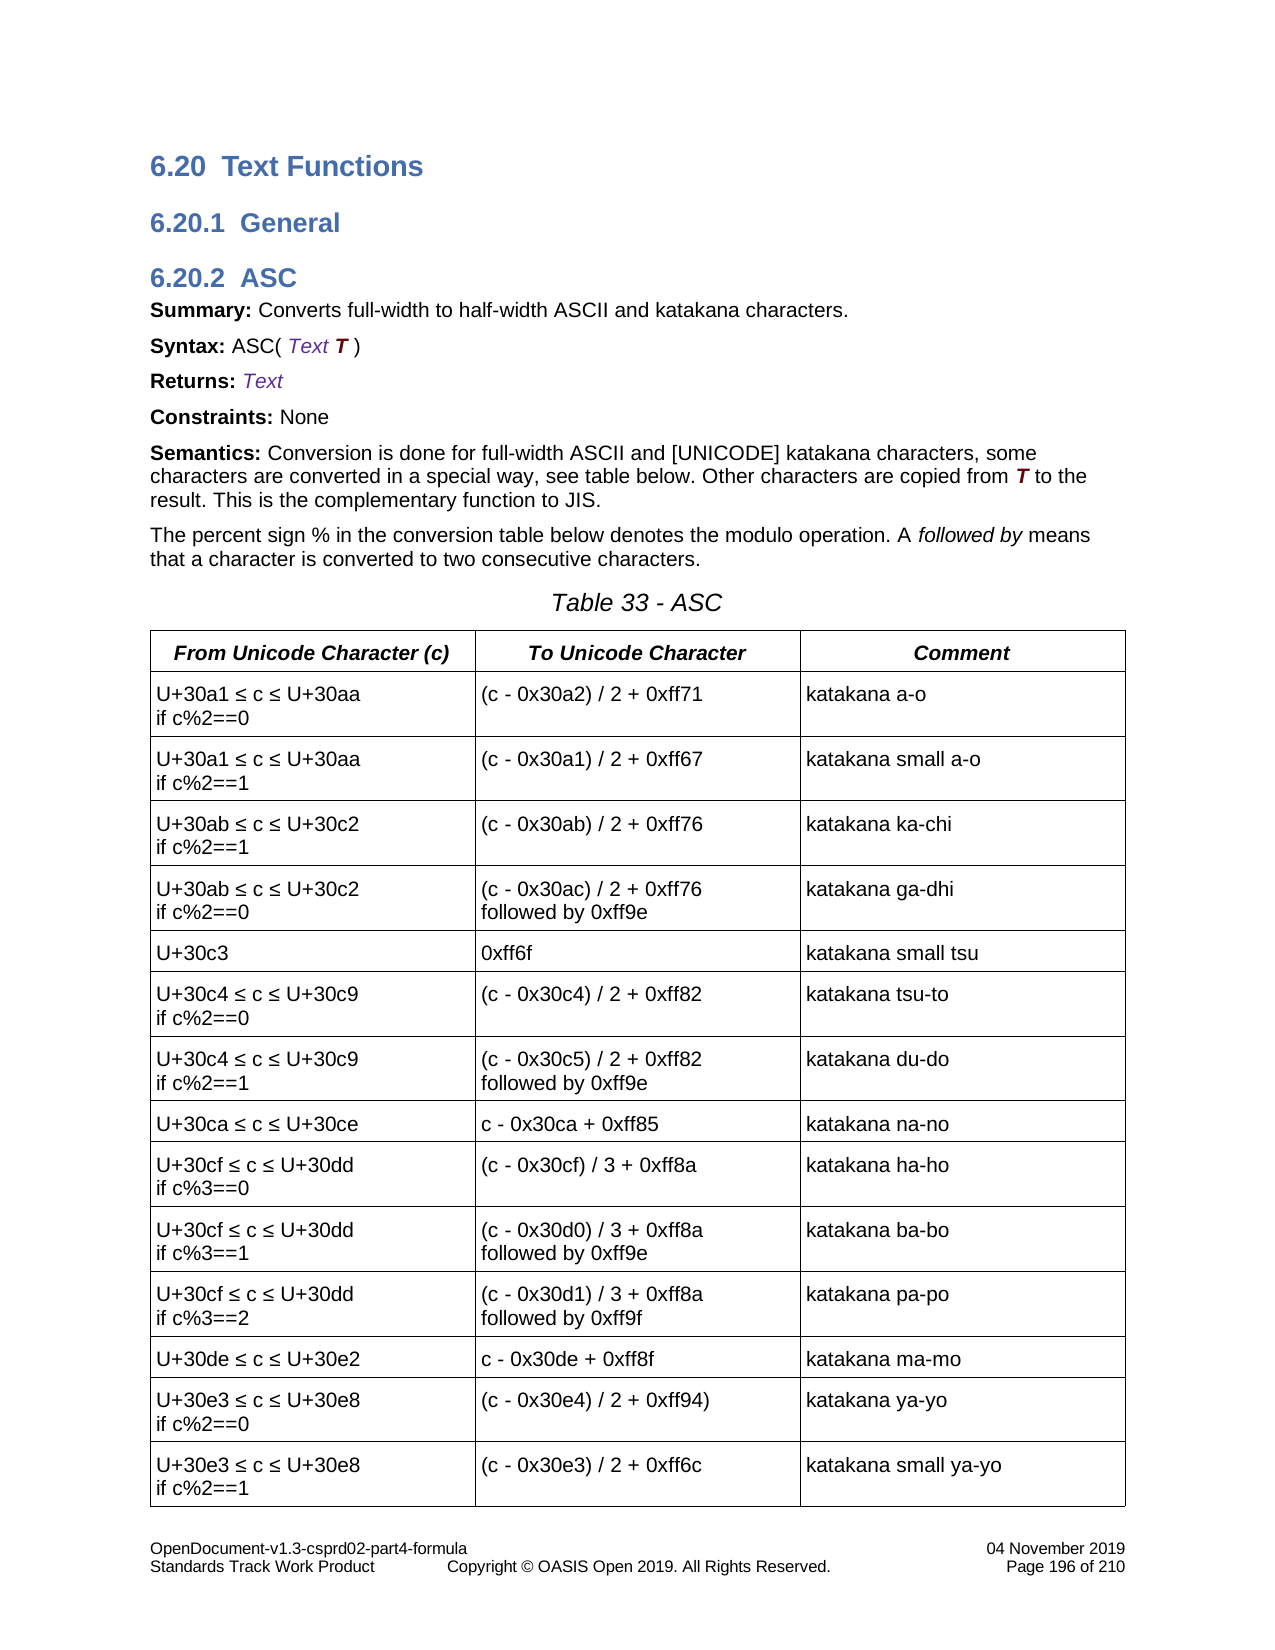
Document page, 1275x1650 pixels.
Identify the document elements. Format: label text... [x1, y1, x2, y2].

table_cell katakana na-no [801, 1101, 1125, 1141]
table_cell U+30ab ≤ c ≤ U+30c2 if c%2==0 [151, 866, 475, 930]
text The percent sign % in the conversion table below denotes the modulo operation. A followed by means that a character is converted to two consecutive characters. [150, 524, 1125, 571]
table_cell U+30cf ≤ c ≤ U+30dd if c%3==1 [151, 1207, 475, 1271]
table_cell (c - 0x30c5) / 2 + 0xff82 followed by 0xff9e [476, 1037, 800, 1100]
table_cell katakana ba-bo [801, 1207, 1125, 1271]
table_cell (c - 0x30e3) / 2 + 0xff6c [476, 1442, 800, 1506]
table_cell U+30ca ≤ c ≤ U+30ce [151, 1101, 475, 1141]
table_header From Unicode Character (c) [151, 631, 475, 671]
text Constraints: None [150, 405, 1125, 429]
table_cell katakana small tsu [801, 931, 1125, 971]
table_cell U+30cf ≤ c ≤ U+30dd if c%3==0 [151, 1142, 475, 1206]
table_cell U+30e3 ≤ c ≤ U+30e8 if c%2==1 [151, 1442, 475, 1506]
text Returns: Text [150, 370, 1125, 393]
table_cell (c - 0x30d0) / 3 + 0xff8a followed by 0xff9e [476, 1207, 800, 1271]
table_cell (c - 0x30c4) / 2 + 0xff82 [476, 972, 800, 1036]
table_cell c - 0x30de + 0xff8f [476, 1337, 800, 1377]
table_cell U+30c4 ≤ c ≤ U+30c9 if c%2==0 [151, 972, 475, 1036]
table_cell U+30de ≤ c ≤ U+30e2 [151, 1337, 475, 1377]
table_cell U+30a1 ≤ c ≤ U+30aa if c%2==0 [151, 672, 475, 736]
table_cell katakana a-o [801, 672, 1125, 736]
table_header To Unicode Character [476, 631, 800, 671]
text Syntax: ASC( Text T ) [150, 334, 1125, 358]
table_cell katakana ha-ho [801, 1142, 1125, 1206]
table_cell (c - 0x30ab) / 2 + 0xff76 [476, 801, 800, 865]
text Summary: Converts full-width to half-width ASCII and katakana characters. [150, 298, 1125, 322]
table_cell U+30c4 ≤ c ≤ U+30c9 if c%2==1 [151, 1037, 475, 1100]
table_cell katakana ya-yo [801, 1378, 1125, 1441]
table_cell katakana small ya-yo [801, 1442, 1125, 1506]
table_cell U+30ab ≤ c ≤ U+30c2 if c%2==1 [151, 801, 475, 865]
table_cell katakana tsu-to [801, 972, 1125, 1036]
table_cell katakana pa-po [801, 1272, 1125, 1336]
table_cell U+30c3 [151, 931, 475, 971]
subtitle General [150, 207, 1125, 237]
table_cell (c - 0x30a1) / 2 + 0xff67 [476, 737, 800, 800]
table_cell (c - 0x30ac) / 2 + 0xff76 followed by 0xff9e [476, 866, 800, 930]
table_cell (c - 0x30a2) / 2 + 0xff71 [476, 672, 800, 736]
table_cell katakana ka-chi [801, 801, 1125, 865]
table_cell U+30e3 ≤ c ≤ U+30e8 if c%2==0 [151, 1378, 475, 1441]
text Table 33 - ASC [150, 589, 1125, 617]
table_cell katakana ma-mo [801, 1337, 1125, 1377]
subtitle Text Functions [150, 150, 1125, 182]
table_cell katakana ga-dhi [801, 866, 1125, 930]
table_cell 0xff6f [476, 931, 800, 971]
subtitle ASC [150, 262, 1125, 292]
table_cell U+30a1 ≤ c ≤ U+30aa if c%2==1 [151, 737, 475, 800]
table_cell (c - 0x30d1) / 3 + 0xff8a followed by 0xff9f [476, 1272, 800, 1336]
table_cell c - 0x30ca + 0xff85 [476, 1101, 800, 1141]
table_cell (c - 0x30e4) / 2 + 0xff94) [476, 1378, 800, 1441]
table_cell katakana small a-o [801, 737, 1125, 800]
table_cell (c - 0x30cf) / 3 + 0xff8a [476, 1142, 800, 1206]
table_header Comment [801, 631, 1125, 671]
text Semantics: Conversion is done for full-width ASCII and [UNICODE] katakana characters, some characters are converted in a special way, see table below. Other characters are copied from T to the result. This is the complementary function to JIS. [150, 441, 1125, 512]
table_cell U+30cf ≤ c ≤ U+30dd if c%3==2 [151, 1272, 475, 1336]
table_cell katakana du-do [801, 1037, 1125, 1100]
